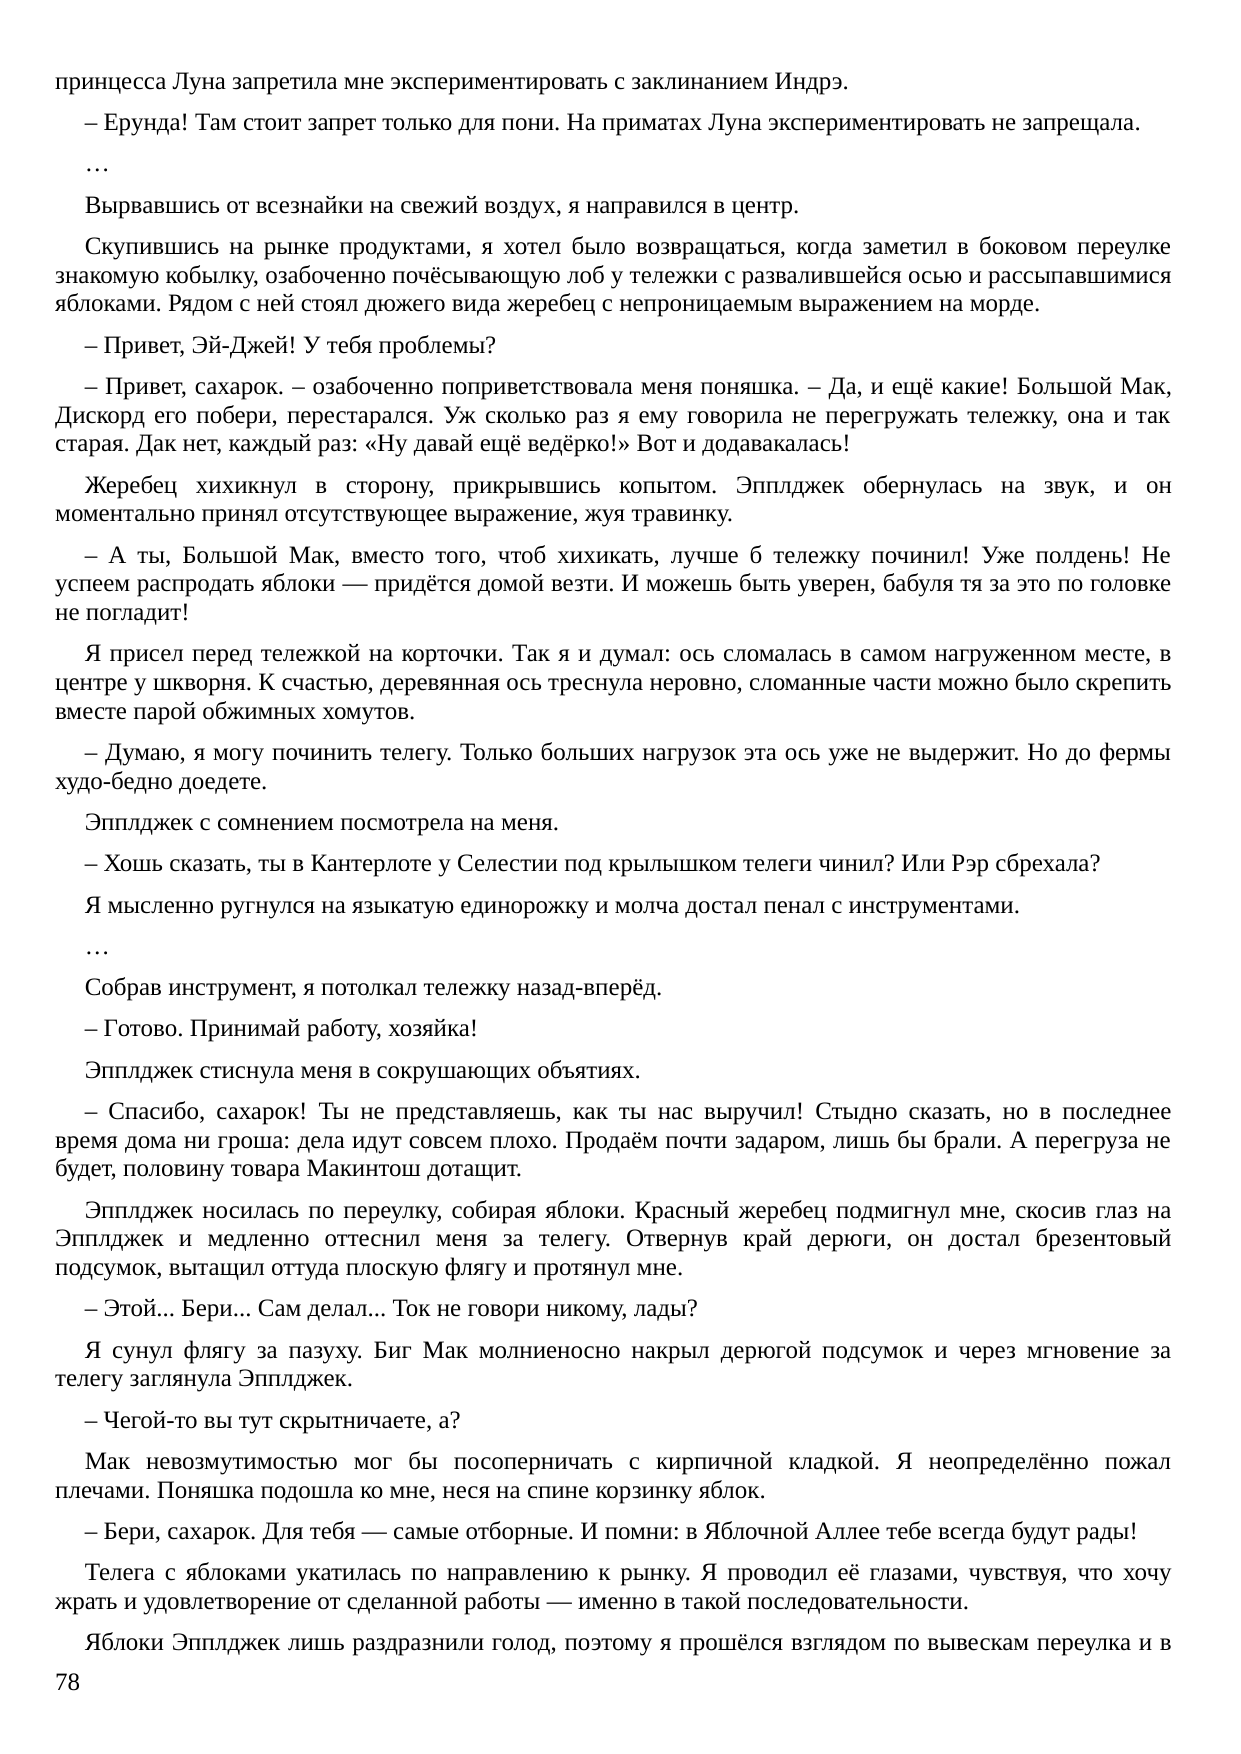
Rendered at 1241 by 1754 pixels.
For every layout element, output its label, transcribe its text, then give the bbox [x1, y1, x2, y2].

text – Готово. Принимай работу, хозяйка! [55, 1013, 1173, 1042]
text – Думаю, я могу починить телегу. Только больших нагрузок эта ось уже не выдержит. Но до фермы худо-бедно доедете. [55, 737, 1173, 795]
text Я мысленно ругнулся на языкатую единорожку и молча достал пенал с инструментами. [55, 890, 1173, 918]
text Эпплджек носилась по переулку, собирая яблоки. Красный жеребец подмигнул мне, скосив глаз на Эпплджек и медленно оттеснил меня за телегу. Отвернув край дерюги, он достал брезентовый подсумок, вытащил оттуда плоскую флягу и протянул мне. [55, 1195, 1173, 1281]
text – Этой... Бери... Сам делал... Ток не говори никому, лады? [55, 1293, 1173, 1322]
text Эпплджек стиснула меня в сокрушающих объятиях. [55, 1055, 1173, 1083]
text – Чегой-то вы тут скрытничаете, а? [55, 1405, 1173, 1433]
text – Привет, сахарок. – озабоченно поприветствовала меня поняшка. – Да, и ещё какие! Большой Мак, Дискорд его побери, перестарался. Уж сколько раз я ему говорила не перегружать тележку, она и так старая. Дак нет, каждый раз: «Ну давай ещё ведёрко!» Вот и додавакалась! [55, 371, 1173, 457]
text Я сунул флягу за пазуху. Биг Мак молниеносно накрыл дерюгой подсумок и через мгновение за телегу заглянула Эпплджек. [55, 1335, 1173, 1392]
text – Привет, Эй-Джей! У тебя проблемы? [55, 330, 1173, 358]
text Вырвавшись от всезнайки на свежий воздух, я направился в центр. [55, 190, 1173, 218]
text … [55, 148, 1173, 177]
text Яблоки Эпплджек лишь раздразнили голод, поэтому я прошёлся взглядом по вывескам переулка и в [55, 1627, 1173, 1656]
text – Ерунда! Там стоит запрет только для пони. На приматах Луна экспериментировать не запрещала. [55, 107, 1173, 136]
text Я присел перед тележкой на корточки. Так я и думал: ось сломалась в самом нагруженном месте, в центре у шкворня. К счастью, деревянная ось треснула неровно, сломанные части можно было скрепить вместе парой обжимных хомутов. [55, 638, 1173, 725]
text … [55, 931, 1173, 960]
text Жеребец хихикнул в сторону, прикрывшись копытом. Эпплджек обернулась на звук, и он моментально принял отсутствующее выражение, жуя травинку. [55, 470, 1173, 527]
text – А ты, Большой Мак, вместо того, чтоб хихикать, лучше б тележку починил! Уже полдень! Не успеем распродать яблоки — придётся домой везти. И можешь быть уверен, бабуля тя за это по головке не погладит! [55, 540, 1173, 626]
text Телега с яблоками укатилась по направлению к рынку. Я проводил её глазами, чувствуя, что хочу жрать и удовлетворение от сделанной работы — именно в такой последовательности. [55, 1557, 1173, 1615]
text принцесса Луна запретила мне экспериментировать с заклинанием Индрэ. [55, 66, 1173, 95]
text Мак невозмутимостью мог бы посоперничать с кирпичной кладкой. Я неопределённо пожал плечами. Поняшка подошла ко мне, неся на спине корзинку яблок. [55, 1446, 1173, 1503]
text Эпплджек с сомнением посмотрела на меня. [55, 807, 1173, 836]
text – Хошь сказать, ты в Кантерлоте у Селестии под крылышком телеги чинил? Или Рэр сбрехала? [55, 848, 1173, 877]
text Собрав инструмент, я потолкал тележку назад-вперёд. [55, 972, 1173, 1001]
text – Бери, сахарок. Для тебя — самые отборные. И помни: в Яблочной Аллее тебе всегда будут рады! [55, 1516, 1173, 1545]
text Скупившись на рынке продуктами, я хотел было возвращаться, когда заметил в боковом переулке знакомую кобылку, озабоченно почёсывающую лоб у тележки с развалившейся осью и рассыпавшимися яблоками. Рядом с ней стоял дюжего вида жеребец с непроницаемым выражением на морде. [55, 231, 1173, 317]
text – Спасибо, сахарок! Ты не представляешь, как ты нас выручил! Стыдно сказать, но в последнее время дома ни гроша: дела идут совсем плохо. Продаём почти задаром, лишь бы брали. А перегруза не будет, половину товара Макинтош дотащит. [55, 1096, 1173, 1182]
